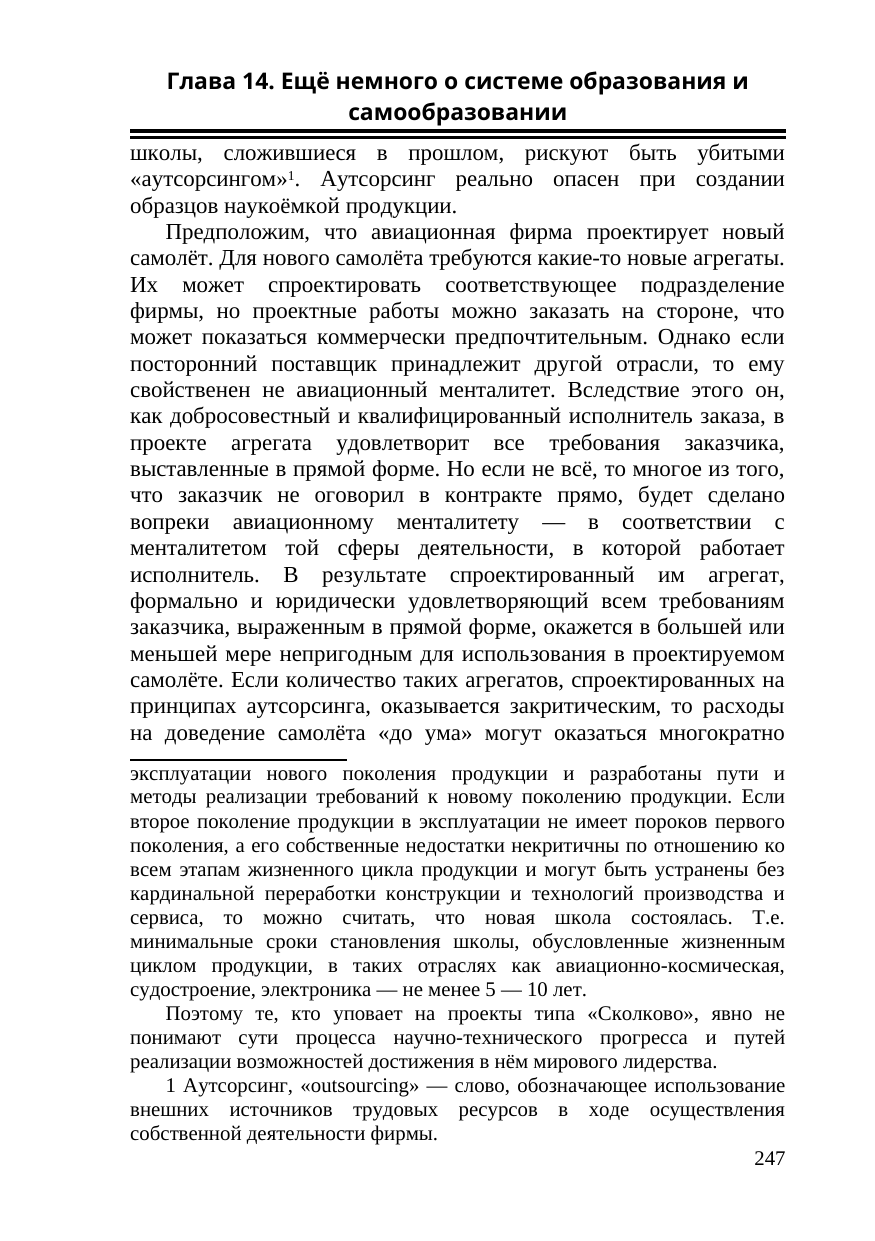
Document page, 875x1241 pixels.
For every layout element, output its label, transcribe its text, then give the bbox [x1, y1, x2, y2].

text школы, сложившиеся в прошлом, рискуют быть убитыми «аутсорсингом». Аутсорсинг реально опасен при создании образцов наукоёмкой продукции. [130, 139, 786, 218]
text эксплуатации нового поколения продукции и разработаны пути и методы реализации требований к новому поколению продукции. Если второе поколение продукции в эксплуатации не имеет пороков первого поколения, а его собственные недостатки некритичны по отношению ко всем этапам жизненного цикла продукции и могут быть устранены без кардинальной переработки конструкции и технологий производства и сервиса, то можно считать, что новая школа состоялась. Т.е. минимальные сроки становления школы, обусловленные жизненным циклом продукции, в таких отраслях как авиационно-космическая, судостроение, электроника — не менее 5 — 10 лет. [130, 760, 786, 1001]
text Предположим, что авиационная фирма проектирует новый самолёт. Для нового самолёта требуются какие-то новые агрегаты. Их может спроектировать соответствующее подразделение фирмы, но проектные работы можно заказать на стороне, что может показаться коммерчески предпочтительным. Однако если посторонний поставщик принадлежит другой отрасли, то ему свойственен не авиационный менталитет. Вследствие этого он, как добросовестный и квалифицированный исполнитель заказа, в проекте агрегата удовлетворит все требования заказчика, выставленные в прямой форме. Но если не всё, то многое из того, что заказчик не оговорил в контракте прямо, будет сделано вопреки авиационному менталитету — в соответствии с менталитетом той сферы деятельности, в которой работает исполнитель. В результате спроектированный им агрегат, формально и юридически удовлетворяющий всем требованиям заказчика, выраженным в прямой форме, окажется в большей или меньшей мере непригодным для использования в проектируемом самолёте. Если количество таких агрегатов, спроектированных на принципах аутсорсинга, оказывается закритическим, то расходы на доведение самолёта «до ума» могут оказаться многократно [130, 218, 786, 745]
text Поэтому те, кто уповает на проекты типа «Сколково», явно не понимают сути процесса научно-технического прогресса и путей реализации возможностей достижения в нём мирового лидерства. [130, 1001, 786, 1073]
text Аутсорсинг, «outsourcing» — слово, обозначающее использование внешних источников трудовых ресурсов в ходе осуществления собственной деятельности фирмы. [130, 1073, 786, 1145]
